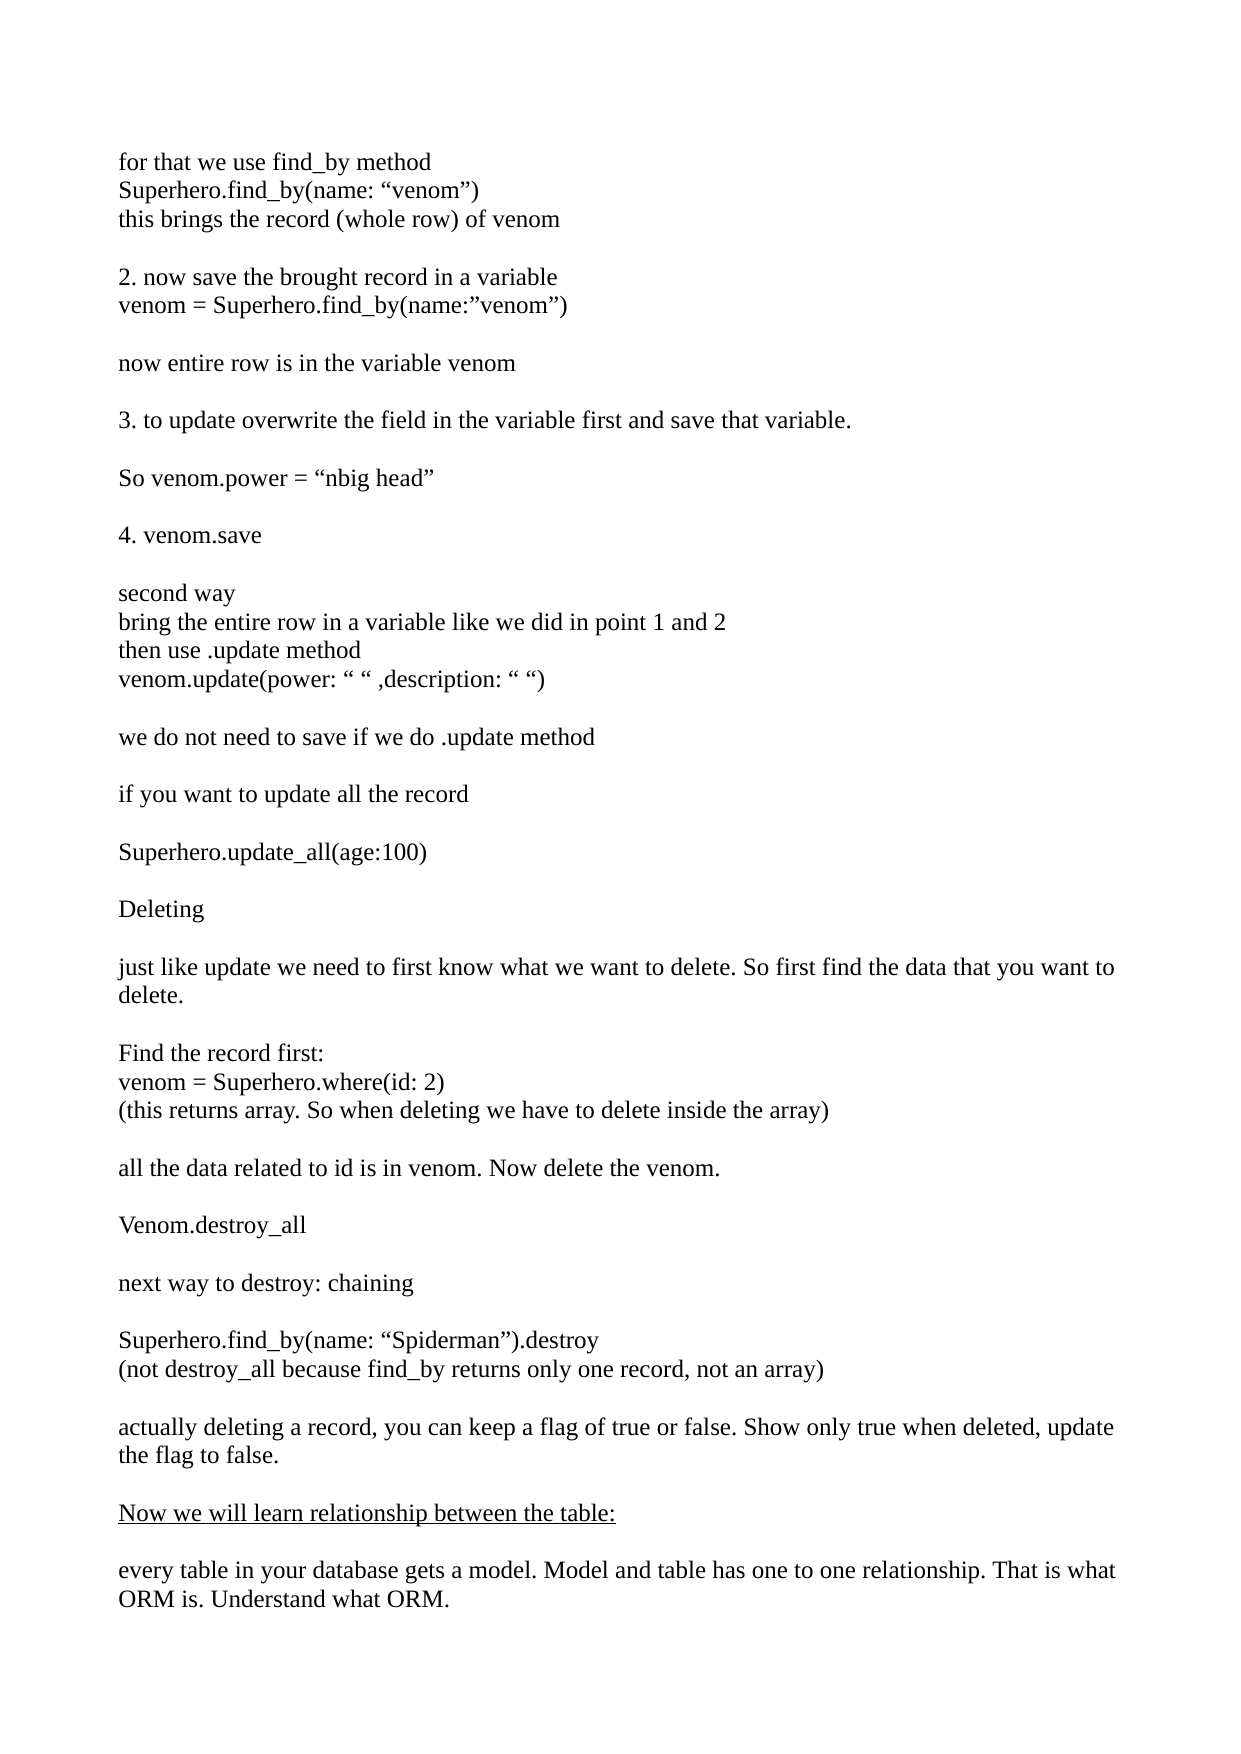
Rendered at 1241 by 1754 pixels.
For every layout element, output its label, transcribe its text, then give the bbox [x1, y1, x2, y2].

text Deleting [118, 894, 1122, 923]
text second way [118, 578, 1122, 607]
text Superhero.update_all(age:100) [118, 837, 1122, 866]
text bring the entire row in a variable like we did in point 1 and 2 [118, 607, 1122, 636]
text (this returns array. So when deleting we have to delete inside the array) [118, 1096, 1122, 1124]
text venom.update(power: “ “ ,description: “ “) [118, 664, 1122, 693]
text this brings the record (whole row) of venom [118, 204, 1122, 233]
text just like update we need to first know what we want to delete. So first find the data that you want to delete. [118, 952, 1122, 1009]
text venom = Superhero.find_by(name:”venom”) [118, 291, 1122, 319]
text (not destroy_all because find_by returns only one record, not an array) [118, 1354, 1122, 1383]
text 4. venom.save [118, 521, 1122, 549]
text for that we use find_by method Superhero.find_by(name: “venom”) [118, 147, 1122, 204]
text now entire row is in the variable venom [118, 348, 1122, 377]
text Now we will learn relationship between the table: [118, 1498, 1122, 1527]
text So venom.power = “nbig head” [118, 463, 1122, 492]
text then use .update method [118, 636, 1122, 664]
text next way to destroy: chaining [118, 1268, 1122, 1297]
text 3. to update overwrite the field in the variable first and save that variable. [118, 406, 1122, 434]
text venom = Superhero.where(id: 2) [118, 1067, 1122, 1096]
text if you want to update all the record [118, 779, 1122, 808]
text Superhero.find_by(name: “Spiderman”).destroy [118, 1326, 1122, 1354]
text actually deleting a record, you can keep a flag of true or false. Show only true when deleted, update the flag to false. [118, 1412, 1122, 1469]
text every table in your database gets a model. Model and table has one to one relationship. That is what ORM is. Understand what ORM. [118, 1556, 1122, 1613]
text 2. now save the brought record in a variable [118, 262, 1122, 291]
text Find the record first: [118, 1038, 1122, 1067]
text Venom.destroy_all [118, 1211, 1122, 1239]
text we do not need to save if we do .update method [118, 722, 1122, 751]
text all the data related to id is in venom. Now delete the venom. [118, 1153, 1122, 1182]
